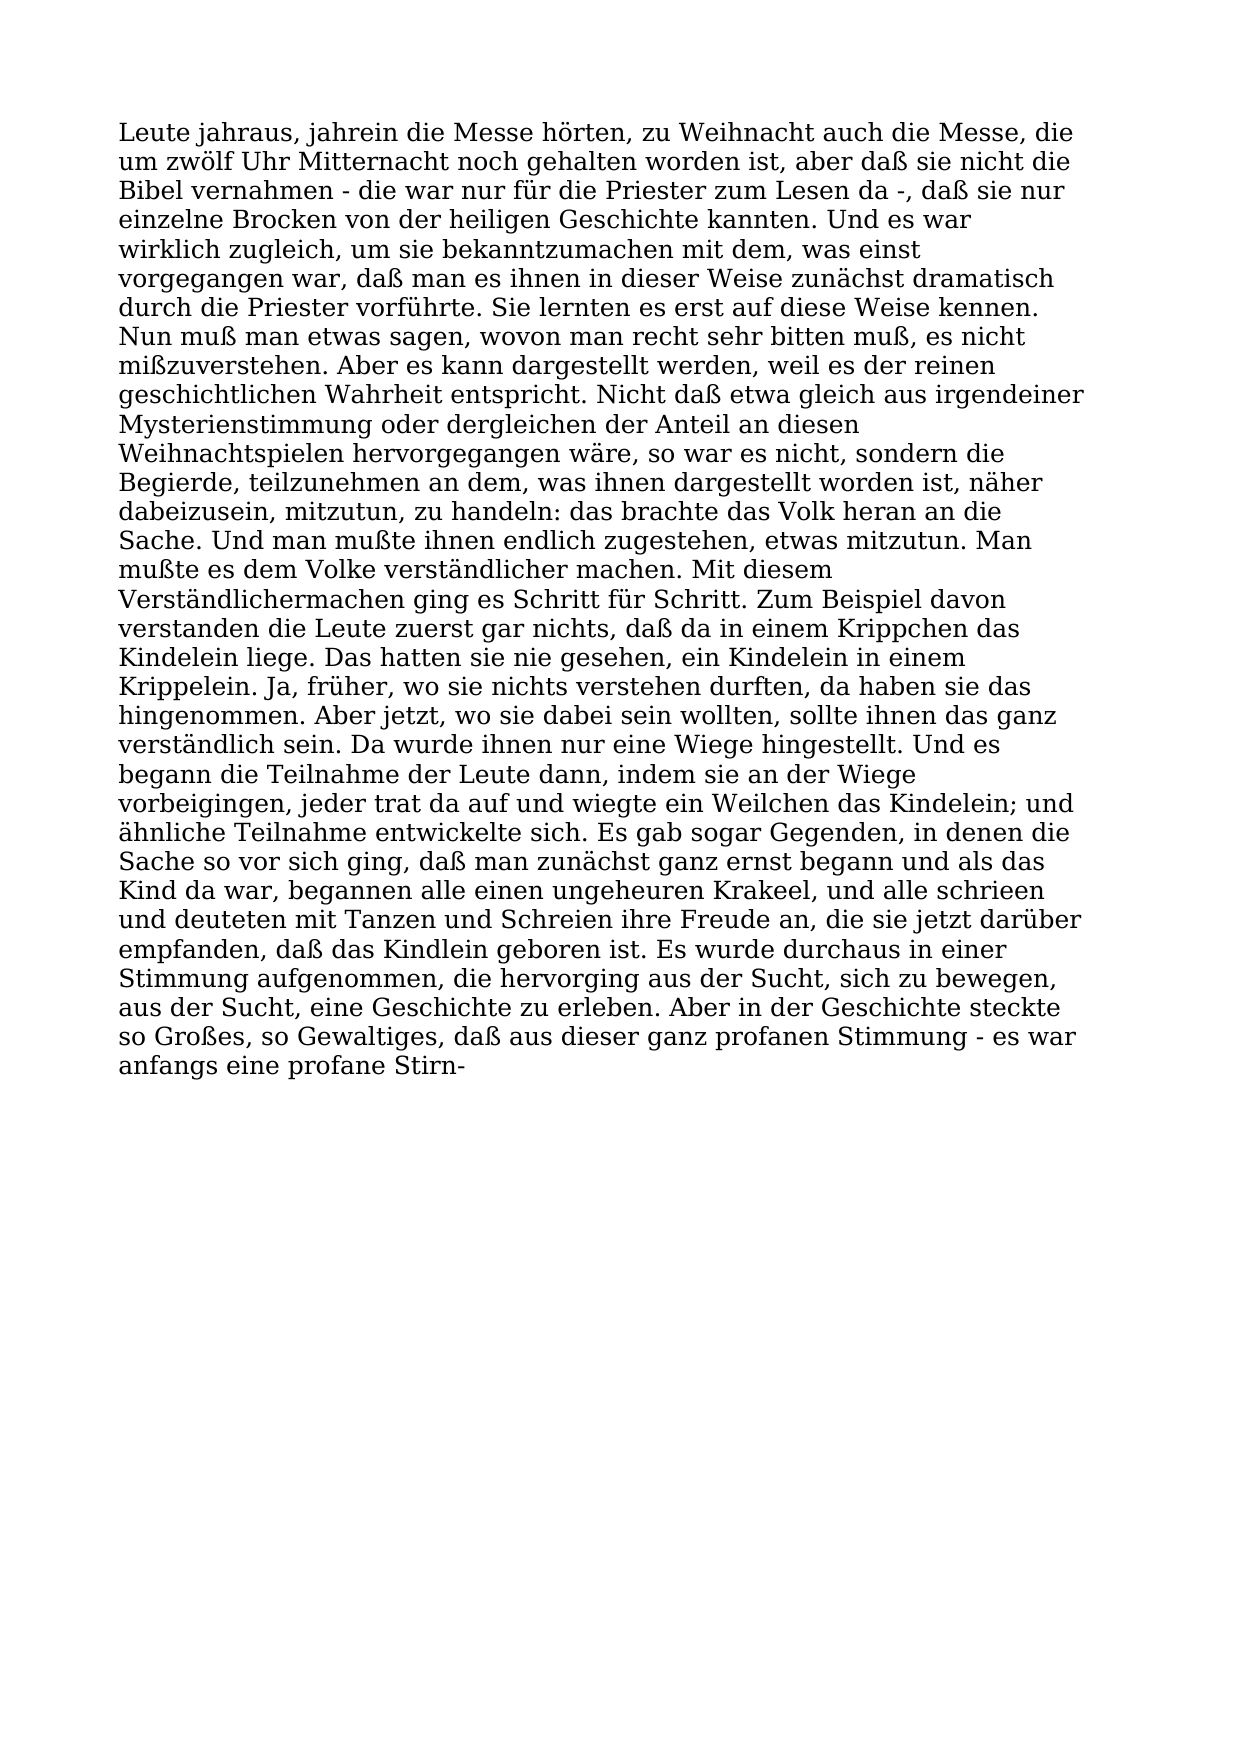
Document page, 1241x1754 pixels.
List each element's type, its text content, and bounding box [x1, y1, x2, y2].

text so Großes, so Gewaltiges, daß aus dieser ganz profanen Stimmung - es war [118, 1022, 1122, 1051]
text Sache so vor sich ging, daß man zunächst ganz ernst begann und als das [118, 847, 1122, 876]
text Bibel vernahmen - die war nur für die Priester zum Lesen da -, daß sie nur [118, 176, 1122, 206]
text begann die Teilnahme der Leute dann, indem sie an der Wiege [118, 760, 1122, 789]
text vorbeigingen, jeder trat da auf und wiegte ein Weilchen das Kindelein; und [118, 789, 1122, 818]
text aus der Sucht, eine Geschichte zu erleben. Aber in der Geschichte steckte [118, 993, 1122, 1022]
text Stimmung aufgenommen, die hervorging aus der Sucht, sich zu bewegen, [118, 964, 1122, 993]
text wirklich zugleich, um sie bekanntzumachen mit dem, was einst [118, 235, 1122, 264]
text Begierde, teilzunehmen an dem, was ihnen dargestellt worden ist, näher [118, 468, 1122, 497]
text dabeizusein, mitzutun, zu handeln: das brachte das Volk heran an die [118, 497, 1122, 526]
text vorgegangen war, daß man es ihnen in dieser Weise zunächst dramatisch [118, 264, 1122, 293]
text einzelne Brocken von der heiligen Geschichte kannten. Und es war [118, 206, 1122, 235]
text anfangs eine profane Stirn- [118, 1051, 1122, 1081]
text empfanden, daß das Kindlein geboren ist. Es wurde durchaus in einer [118, 935, 1122, 964]
text Leute jahraus, jahrein die Messe hörten, zu Weihnacht auch die Messe, die [118, 118, 1122, 147]
text durch die Priester vorführte. Sie lernten es erst auf diese Weise kennen. [118, 293, 1122, 322]
text Verständlichermachen ging es Schritt für Schritt. Zum Beispiel davon [118, 585, 1122, 614]
text Sache. Und man mußte ihnen endlich zugestehen, etwas mitzutun. Man [118, 526, 1122, 556]
text verstanden die Leute zuerst gar nichts, daß da in einem Krippchen das [118, 614, 1122, 643]
text geschichtlichen Wahrheit entspricht. Nicht daß etwa gleich aus irgendeiner [118, 381, 1122, 410]
text Nun muß man etwas sagen, wovon man recht sehr bitten muß, es nicht [118, 322, 1122, 351]
text mußte es dem Volke verständlicher machen. Mit diesem [118, 556, 1122, 585]
text mißzuverstehen. Aber es kann dargestellt werden, weil es der reinen [118, 351, 1122, 381]
text Kind da war, begannen alle einen ungeheuren Krakeel, und alle schrieen [118, 876, 1122, 906]
text Krippelein. Ja, früher, wo sie nichts verstehen durften, da haben sie das [118, 672, 1122, 701]
text hingenommen. Aber jetzt, wo sie dabei sein wollten, sollte ihnen das ganz [118, 701, 1122, 731]
text und deuteten mit Tanzen und Schreien ihre Freude an, die sie jetzt darüber [118, 906, 1122, 935]
text Mysterienstimmung oder dergleichen der Anteil an diesen [118, 410, 1122, 439]
text um zwölf Uhr Mitternacht noch gehalten worden ist, aber daß sie nicht die [118, 147, 1122, 176]
text verständlich sein. Da wurde ihnen nur eine Wiege hingestellt. Und es [118, 731, 1122, 760]
text Weihnachtspielen hervorgegangen wäre, so war es nicht, sondern die [118, 439, 1122, 468]
text ähnliche Teilnahme entwickelte sich. Es gab sogar Gegenden, in denen die [118, 818, 1122, 847]
text Kindelein liege. Das hatten sie nie gesehen, ein Kindelein in einem [118, 643, 1122, 672]
